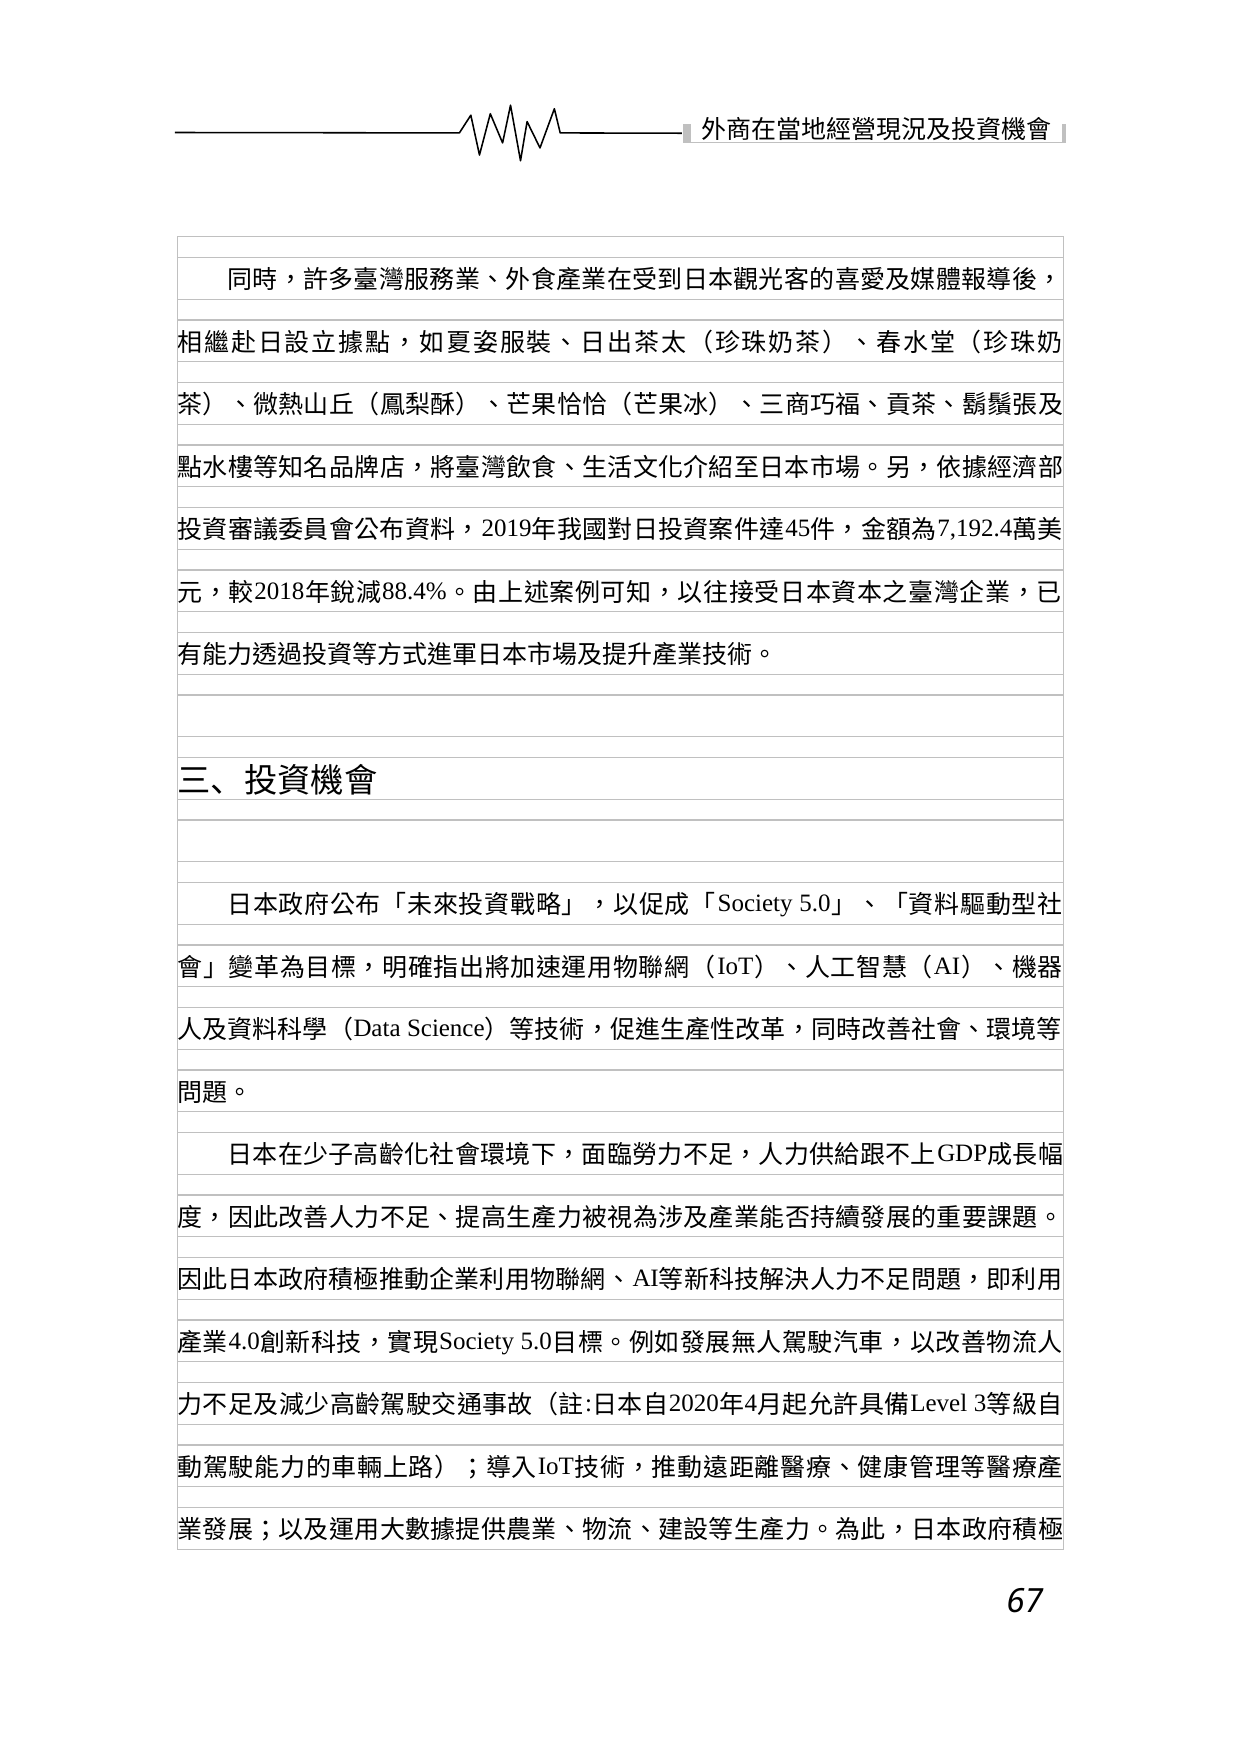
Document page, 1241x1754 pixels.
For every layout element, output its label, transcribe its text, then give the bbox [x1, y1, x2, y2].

text 投資審議委員會公布資料，2019年我國對日投資案件達45件，金額為7,192.4萬美 [178, 508, 1063, 549]
text [178, 1237, 1063, 1257]
text 人及資料科學（Data Science）等技術，促進生產性改革，同時改善社會、環境等 [178, 1008, 1063, 1049]
text [178, 1112, 1063, 1132]
text 度，因此改善人力不足、提高生產力被視為涉及產業能否持續發展的重要課題。 [178, 1196, 1063, 1236]
text 因此日本政府積極推動企業利用物聯網、AI等新科技解決人力不足問題，即利用 [178, 1258, 1063, 1299]
text 業發展；以及運用大數據提供農業、物流、建設等生產力。為此，日本政府積極 [178, 1508, 1063, 1549]
text [178, 300, 1063, 319]
text 會」變革為目標，明確指出將加速運用物聯網（IoT）、人工智慧（AI）、機器 [178, 946, 1063, 986]
text 產業4.0創新科技，實現Society 5.0目標。例如發展無人駕駛汽車，以改善物流人 [178, 1321, 1063, 1361]
text [178, 862, 1063, 882]
text [178, 737, 1063, 757]
text [178, 425, 1063, 444]
text 點水樓等知名品牌店，將臺灣飲食、生活文化介紹至日本市場。另，依據經濟部 [178, 446, 1063, 486]
text [178, 612, 1063, 632]
text 同時，許多臺灣服務業、外食產業在受到日本觀光客的喜愛及媒體報導後， [178, 258, 1063, 299]
text [178, 550, 1063, 569]
text 茶）、微熱山丘（鳳梨酥）、芒果恰恰（芒果冰）、三商巧福、貢茶、鬍鬚張及 [178, 383, 1063, 424]
text [178, 925, 1063, 944]
text [178, 1300, 1063, 1319]
text 問題。 [178, 1071, 1063, 1111]
text 三、投資機會 [178, 758, 1063, 799]
text [178, 237, 1063, 257]
text 日本在少子高齡化社會環境下，面臨勞力不足，人力供給跟不上GDP成長幅 [178, 1133, 1063, 1174]
text 力不足及減少高齡駕駛交通事故（註:日本自2020年4月起允許具備Level 3等級自 [178, 1383, 1063, 1424]
text [178, 987, 1063, 1007]
text [178, 362, 1063, 382]
text 相繼赴日設立據點，如夏姿服裝、日出茶太（珍珠奶茶）、春水堂（珍珠奶 [178, 321, 1063, 361]
text 日本政府公布「未來投資戰略」，以促成「Society 5.0」、「資料驅動型社 [178, 883, 1063, 924]
text [178, 487, 1063, 507]
text 有能力透過投資等方式進軍日本市場及提升產業技術。 [178, 633, 1063, 674]
text 動駕駛能力的車輛上路）；導入IoT技術，推動遠距離醫療、健康管理等醫療產 [178, 1446, 1063, 1486]
text [178, 1175, 1063, 1194]
text [178, 1425, 1063, 1444]
text [178, 1362, 1063, 1382]
text [178, 1050, 1063, 1069]
text 元，較2018年銳減88.4%。由上述案例可知，以往接受日本資本之臺灣企業，已 [178, 571, 1063, 611]
text [178, 1487, 1063, 1507]
